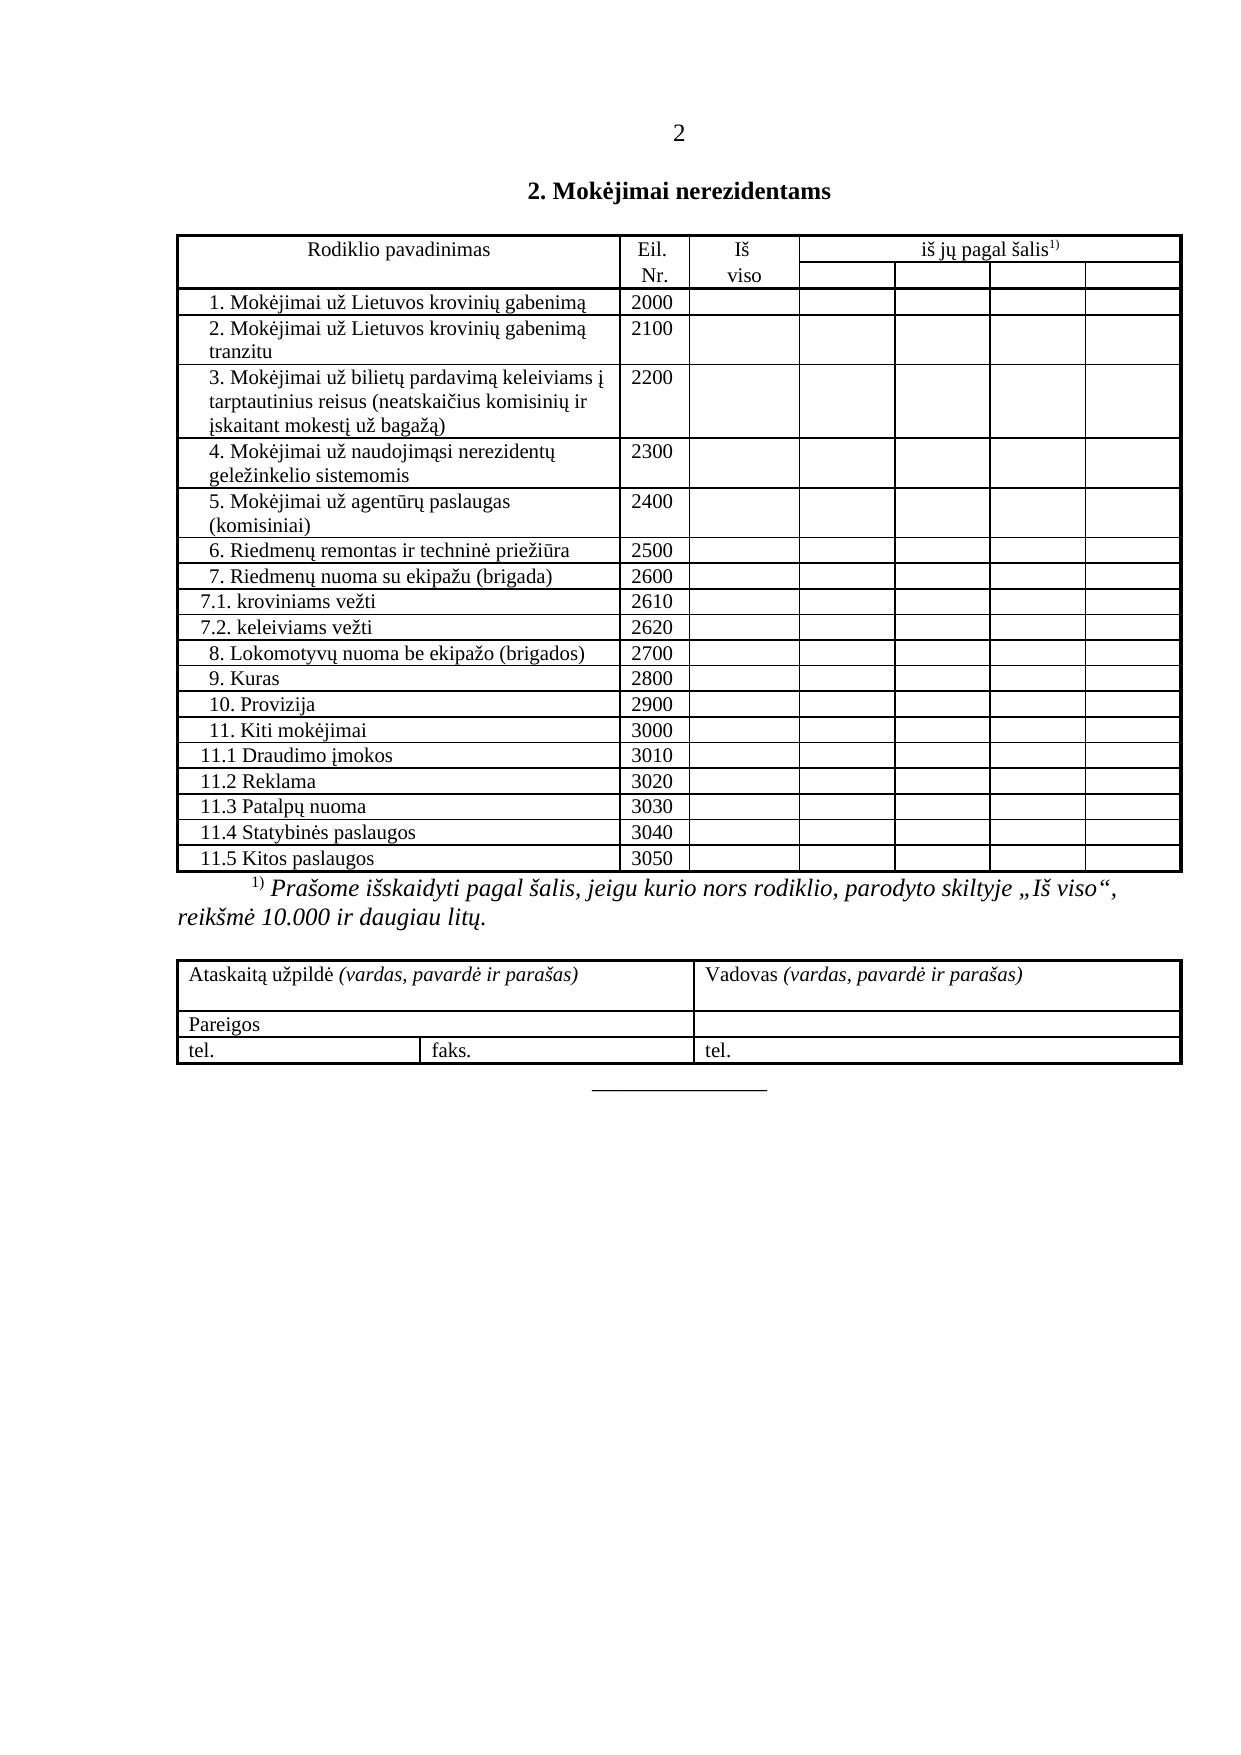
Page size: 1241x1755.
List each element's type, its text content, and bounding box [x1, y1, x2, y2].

table_cell 2300 [621, 439, 689, 487]
table_cell [690, 795, 799, 818]
table_cell 2700 [621, 641, 689, 665]
table_cell [800, 692, 894, 716]
table_cell [1086, 263, 1179, 287]
table_cell 11.1 Draudimo įmokos [179, 743, 619, 767]
table_cell [690, 718, 799, 742]
table_cell [991, 820, 1085, 844]
table_cell [991, 666, 1085, 690]
table_cell [991, 365, 1085, 437]
table_cell 7.1. kroviniams vežti [179, 590, 619, 613]
table_cell [896, 564, 989, 588]
table_cell Nr. [621, 261, 689, 287]
table_cell [991, 316, 1085, 363]
table_cell [991, 743, 1085, 767]
table_cell 3050 [621, 846, 689, 870]
table_cell [1086, 316, 1179, 363]
table_cell [690, 769, 799, 793]
table_cell [800, 263, 894, 287]
table_cell [1086, 846, 1179, 870]
table_cell [991, 538, 1085, 562]
table_cell 11.2 Reklama [179, 769, 619, 793]
table_cell [1086, 290, 1179, 314]
table_cell [1086, 769, 1179, 793]
table_cell [690, 439, 799, 487]
table_cell [690, 489, 799, 537]
table_cell [800, 439, 894, 487]
table_cell [896, 538, 989, 562]
table_cell [800, 564, 894, 588]
table_cell [690, 590, 799, 613]
table_cell [896, 615, 989, 639]
table_cell [991, 692, 1085, 716]
table_cell [991, 615, 1085, 639]
table_cell 3000 [621, 718, 689, 742]
table_cell 8. Lokomotyvų nuoma be ekipažo (brigados) [179, 641, 619, 665]
table_cell [800, 820, 894, 844]
table_cell faks. [421, 1038, 693, 1062]
table_cell 11. Kiti mokėjimai [179, 718, 619, 742]
table_cell 5. Mokėjimai už agentūrų paslaugas (komisiniai) [179, 489, 619, 537]
table_cell [800, 718, 894, 742]
table_cell [800, 795, 894, 818]
text 1) Prašome išskaidyti pagal šalis, jeigu kurio nors rodiklio, parodyto skiltyje „Iš viso“, reikšmė 10.000 ir daugiau litų. [177, 873, 1181, 930]
table_cell [896, 290, 989, 314]
table_cell 9. Kuras [179, 666, 619, 690]
table_cell 11.3 Patalpų nuoma [179, 795, 619, 818]
table_cell [896, 439, 989, 487]
table_cell Pareigos [179, 1012, 693, 1036]
table_cell [1086, 743, 1179, 767]
table_header Rodiklio pavadinimas [179, 237, 619, 261]
table_cell [690, 666, 799, 690]
table_cell [179, 261, 619, 287]
table_cell [1086, 692, 1179, 716]
table_cell 2200 [621, 365, 689, 437]
table_cell 2600 [621, 564, 689, 588]
table_cell [800, 846, 894, 870]
table_cell [1086, 795, 1179, 818]
table_cell 1. Mokėjimai už Lietuvos krovinių gabenimą [179, 290, 619, 314]
table_cell [896, 365, 989, 437]
table_cell [896, 692, 989, 716]
table_cell [800, 290, 894, 314]
table_cell [991, 489, 1085, 537]
table_cell [896, 743, 989, 767]
table_cell 10. Provizija [179, 692, 619, 716]
table_cell viso [690, 261, 799, 287]
table_cell [690, 365, 799, 437]
table_cell [991, 290, 1085, 314]
table_cell [1086, 365, 1179, 437]
table_cell 11.4 Statybinės paslaugos [179, 820, 619, 844]
table_cell [690, 820, 799, 844]
table_cell 2100 [621, 316, 689, 363]
table_cell [800, 641, 894, 665]
table_cell 7. Riedmenų nuoma su ekipažu (brigada) [179, 564, 619, 588]
table_cell [1086, 489, 1179, 537]
table_cell [1086, 538, 1179, 562]
table_header Iš [690, 237, 799, 261]
table_cell 3020 [621, 769, 689, 793]
table_cell 2000 [621, 290, 689, 314]
table_cell [800, 489, 894, 537]
table_cell [1086, 666, 1179, 690]
table_cell 2610 [621, 590, 689, 613]
table_cell [896, 666, 989, 690]
table_cell tel. [179, 1038, 419, 1062]
table_cell 6. Riedmenų remontas ir techninė priežiūra [179, 538, 619, 562]
table_cell [896, 769, 989, 793]
table_cell [690, 564, 799, 588]
table_cell [690, 743, 799, 767]
table_cell [690, 290, 799, 314]
table_cell 2620 [621, 615, 689, 639]
table_cell 3040 [621, 820, 689, 844]
table_cell [800, 590, 894, 613]
table_cell [991, 846, 1085, 870]
table_cell tel. [695, 1038, 1179, 1062]
table_cell [896, 718, 989, 742]
table_cell [1086, 820, 1179, 844]
table_cell 4. Mokėjimai už naudojimąsi nerezidentų geležinkelio sistemomis [179, 439, 619, 487]
text 2. Mokėjimai nerezidentams [177, 176, 1181, 205]
table_cell [896, 820, 989, 844]
table_cell [991, 263, 1085, 287]
table_cell [800, 615, 894, 639]
table_cell [991, 439, 1085, 487]
table_cell 2500 [621, 538, 689, 562]
table_cell [800, 666, 894, 690]
table_cell [991, 769, 1085, 793]
table_cell [690, 615, 799, 639]
table_cell [896, 263, 989, 287]
table_cell [991, 641, 1085, 665]
table_cell [896, 489, 989, 537]
table_cell [1086, 718, 1179, 742]
table_cell [1086, 641, 1179, 665]
table_cell 2. Mokėjimai už Lietuvos krovinių gabenimą tranzitu [179, 316, 619, 363]
table_header iš jų pagal šalis1) [800, 237, 1179, 261]
table_cell [690, 641, 799, 665]
table_cell 3. Mokėjimai už bilietų pardavimą keleiviams į tarptautinius reisus (neatskaičius komisinių ir įskaitant mokestį už bagažą) [179, 365, 619, 437]
table_cell [1086, 615, 1179, 639]
table_cell [896, 795, 989, 818]
table_header Ataskaitą užpildė (vardas, pavardė ir parašas) [179, 962, 693, 1010]
table_cell 3030 [621, 795, 689, 818]
table_cell [695, 1012, 1179, 1036]
table_cell [800, 316, 894, 363]
table_header Eil. [621, 237, 689, 261]
table_cell [690, 538, 799, 562]
table_cell [896, 590, 989, 613]
table_header Vadovas (vardas, pavardė ir parašas) [695, 962, 1179, 1010]
table_cell [991, 590, 1085, 613]
table_cell 11.5 Kitos paslaugos [179, 846, 619, 870]
table_cell [800, 743, 894, 767]
table_cell [800, 538, 894, 562]
table_cell 3010 [621, 743, 689, 767]
text ______________ [177, 1065, 1181, 1093]
table_cell [896, 316, 989, 363]
table_cell [690, 692, 799, 716]
table_cell [800, 365, 894, 437]
table_cell [1086, 439, 1179, 487]
table_cell [896, 846, 989, 870]
table_cell 2800 [621, 666, 689, 690]
table_cell 7.2. keleiviams vežti [179, 615, 619, 639]
table_cell [991, 718, 1085, 742]
table_cell 2400 [621, 489, 689, 537]
table_cell [1086, 590, 1179, 613]
table_cell [690, 846, 799, 870]
table_cell [991, 564, 1085, 588]
table_cell [991, 795, 1085, 818]
table_cell [690, 316, 799, 363]
table_cell [1086, 564, 1179, 588]
table_cell [800, 769, 894, 793]
table_cell [896, 641, 989, 665]
table_cell 2900 [621, 692, 689, 716]
